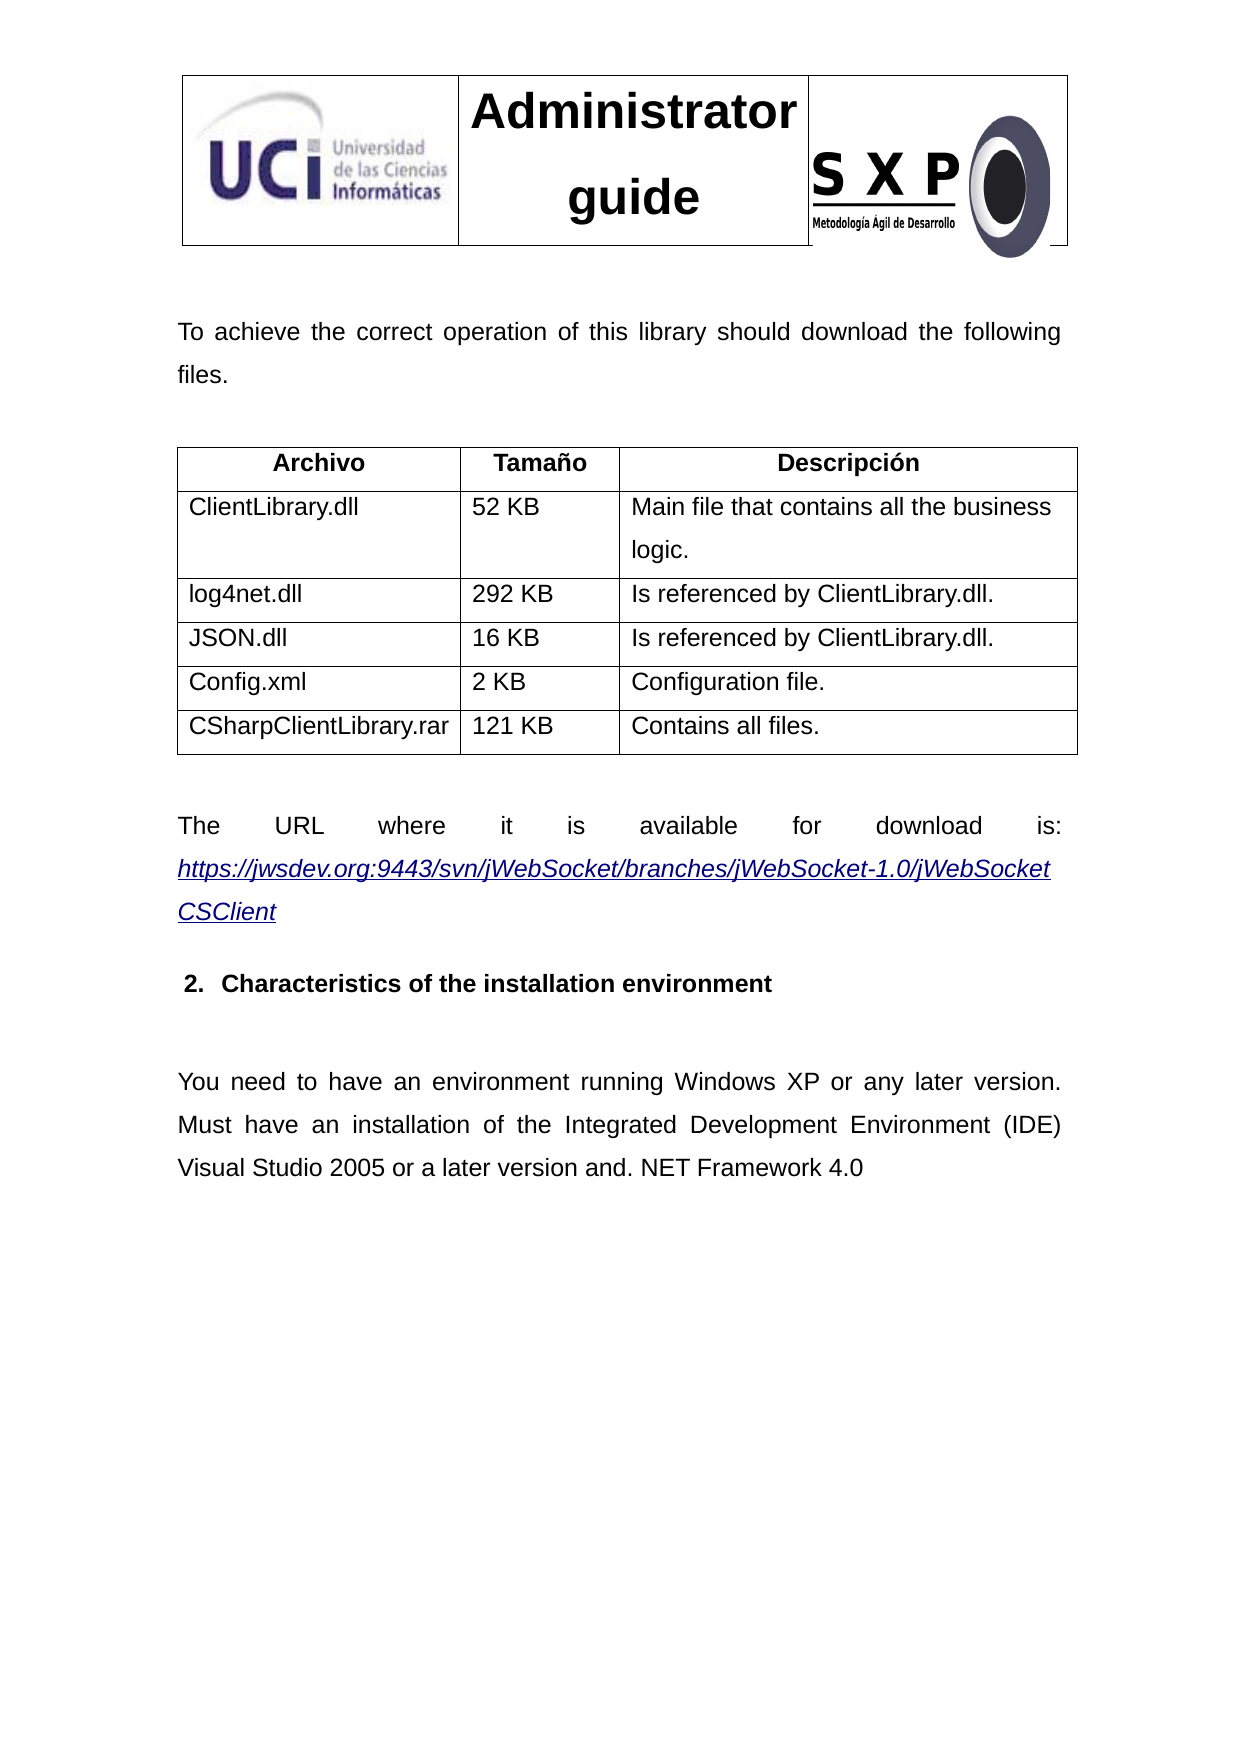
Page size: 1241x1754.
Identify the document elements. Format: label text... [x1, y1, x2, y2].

list Characteristics of the installation environment [183, 969, 1063, 998]
table_cell log4net.dll [178, 579, 460, 622]
table_cell Configuration file. [620, 667, 1077, 710]
text The URL where it is available for download is: https://jwsdev.org:9443/svn/jWebSocket/branches/jWebSocket-1.0/jWebSocketCSClient [177, 811, 1063, 926]
table_cell 52 KB [461, 492, 619, 578]
table_cell Config.xml [178, 667, 460, 710]
text To achieve the correct operation of this library should download the following files. [177, 317, 1063, 389]
table_header Tamaño [461, 448, 619, 491]
table_cell 121 KB [461, 711, 619, 754]
text You need to have an environment running Windows XP or any later version. Must have an installation of the Integrated Development Environment (IDE) Visual Studio 2005 or a later version and. NET Framework 4.0 [177, 1067, 1063, 1182]
table_cell 292 KB [461, 579, 619, 622]
table_cell CSharpClientLibrary.rar [178, 711, 460, 754]
table_cell 16 KB [461, 623, 619, 666]
table_cell Is referenced by ClientLibrary.dll. [620, 579, 1077, 622]
table_cell Is referenced by ClientLibrary.dll. [620, 623, 1077, 666]
table_header Archivo [178, 448, 460, 491]
table_cell ClientLibrary.dll [178, 492, 460, 578]
table_header Descripción [620, 448, 1077, 491]
table_cell JSON.dll [178, 623, 460, 666]
table_cell Contains all files. [620, 711, 1077, 754]
table_cell Main file that contains all the business logic. [620, 492, 1077, 578]
table_cell 2 KB [461, 667, 619, 710]
